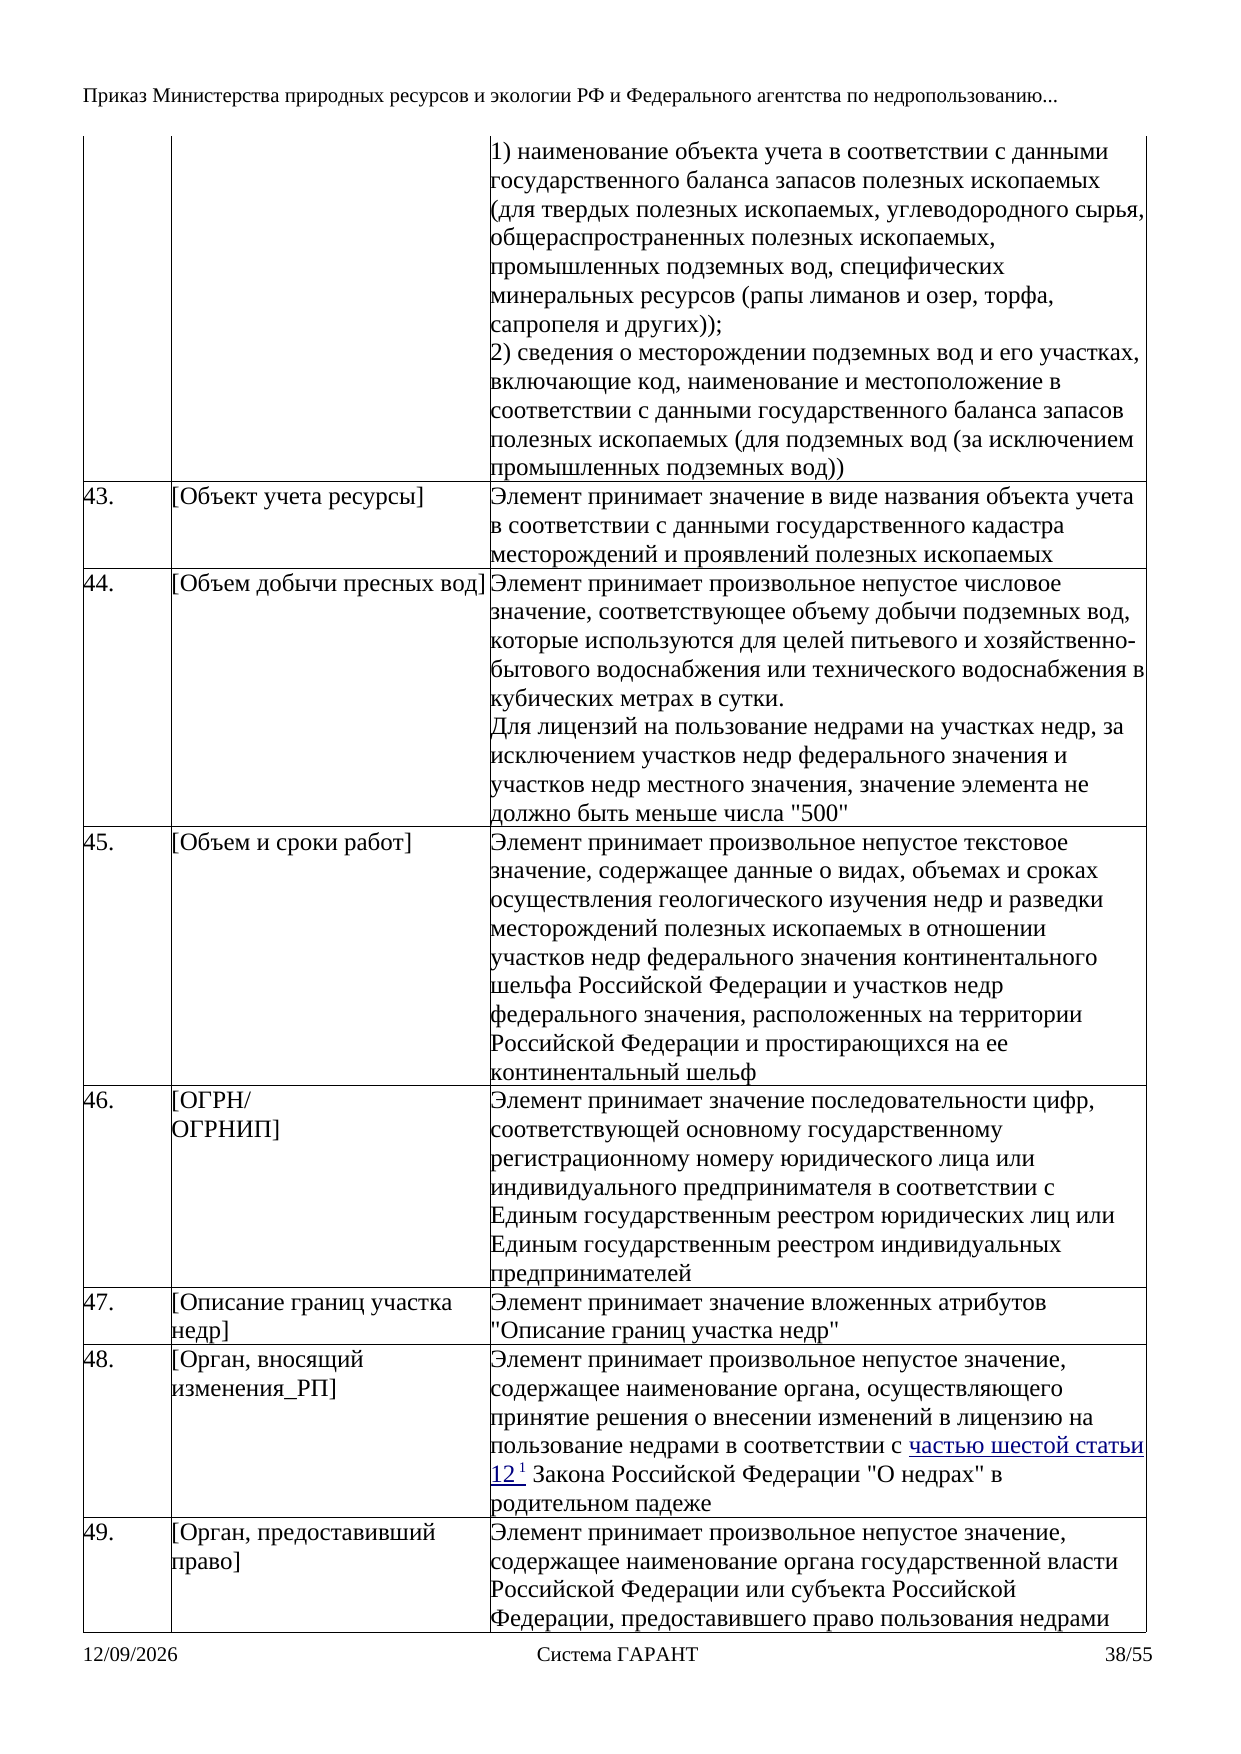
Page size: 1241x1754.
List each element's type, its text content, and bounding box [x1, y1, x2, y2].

table_cell 47. [84, 1288, 171, 1344]
table_cell 44. [84, 569, 171, 826]
table_cell [Орган, предоставивший право] [172, 1518, 490, 1632]
table_cell Элемент принимает произвольное непустое числовое значение, соответствующее объему добычи подземных вод, которые используются для целей питьевого и хозяйственно-бытового водоснабжения или технического водоснабжения в кубических метрах в сутки. Для лицензий на пользование недрами на участках недр, за исключением участков недр федерального значения и участков недр местного значения, значение элемента не должно быть меньше числа "500" [491, 569, 1146, 826]
table_cell Элемент принимает произвольное непустое значение, содержащее наименование органа государственной власти Российской Федерации или субъекта Российской Федерации, предоставившего право пользования недрами [491, 1518, 1146, 1632]
table_cell Элемент принимает произвольное непустое значение, содержащее наименование органа, осуществляющего принятие решения о внесении изменений в лицензию на пользование недрами в соответствии с частью шестой статьи 12 1 Закона Российской Федерации "О недрах" в родительном падеже [491, 1345, 1146, 1517]
table_cell [Объект учета ресурсы] [172, 482, 490, 568]
table_cell 43. [84, 482, 171, 568]
table_cell [172, 136, 490, 481]
table_cell [Объем и сроки работ] [172, 827, 490, 1085]
table_cell 46. [84, 1086, 171, 1287]
table_cell 1) наименование объекта учета в соответствии с данными государственного баланса запасов полезных ископаемых (для твердых полезных ископаемых, углеводородного сырья, общераспространенных полезных ископаемых, промышленных подземных вод, специфических минеральных ресурсов (рапы лиманов и озер, торфа, сапропеля и других)); 2) сведения о месторождении подземных вод и его участках, включающие код, наименование и местоположение в соответствии с данными государственного баланса запасов полезных ископаемых (для подземных вод (за исключением промышленных подземных вод)) [491, 136, 1146, 481]
table_cell 49. [84, 1518, 171, 1632]
table_cell 48. [84, 1345, 171, 1517]
table_cell Элемент принимает значение вложенных атрибутов "Описание границ участка недр" [491, 1288, 1146, 1344]
table_cell Элемент принимает значение последовательности цифр, соответствующей основному государственному регистрационному номеру юридического лица или индивидуального предпринимателя в соответствии с Единым государственным реестром юридических лиц или Единым государственным реестром индивидуальных предпринимателей [491, 1086, 1146, 1287]
table_cell [Орган, вносящий изменения_РП] [172, 1345, 490, 1517]
table_cell [ОГРН/ ОГРНИП] [172, 1086, 490, 1287]
table_cell [Объем добычи пресных вод] [172, 569, 490, 826]
table_cell 45. [84, 827, 171, 1085]
table_cell Элемент принимает произвольное непустое текстовое значение, содержащее данные о видах, объемах и сроках осуществления геологического изучения недр и разведки месторождений полезных ископаемых в отношении участков недр федерального значения континентального шельфа Российской Федерации и участков недр федерального значения, расположенных на территории Российской Федерации и простирающихся на ее континентальный шельф [491, 827, 1146, 1085]
table_cell Элемент принимает значение в виде названия объекта учета в соответствии с данными государственного кадастра месторождений и проявлений полезных ископаемых [491, 482, 1146, 568]
table_cell [84, 136, 171, 481]
table_cell [Описание границ участка недр] [172, 1288, 490, 1344]
